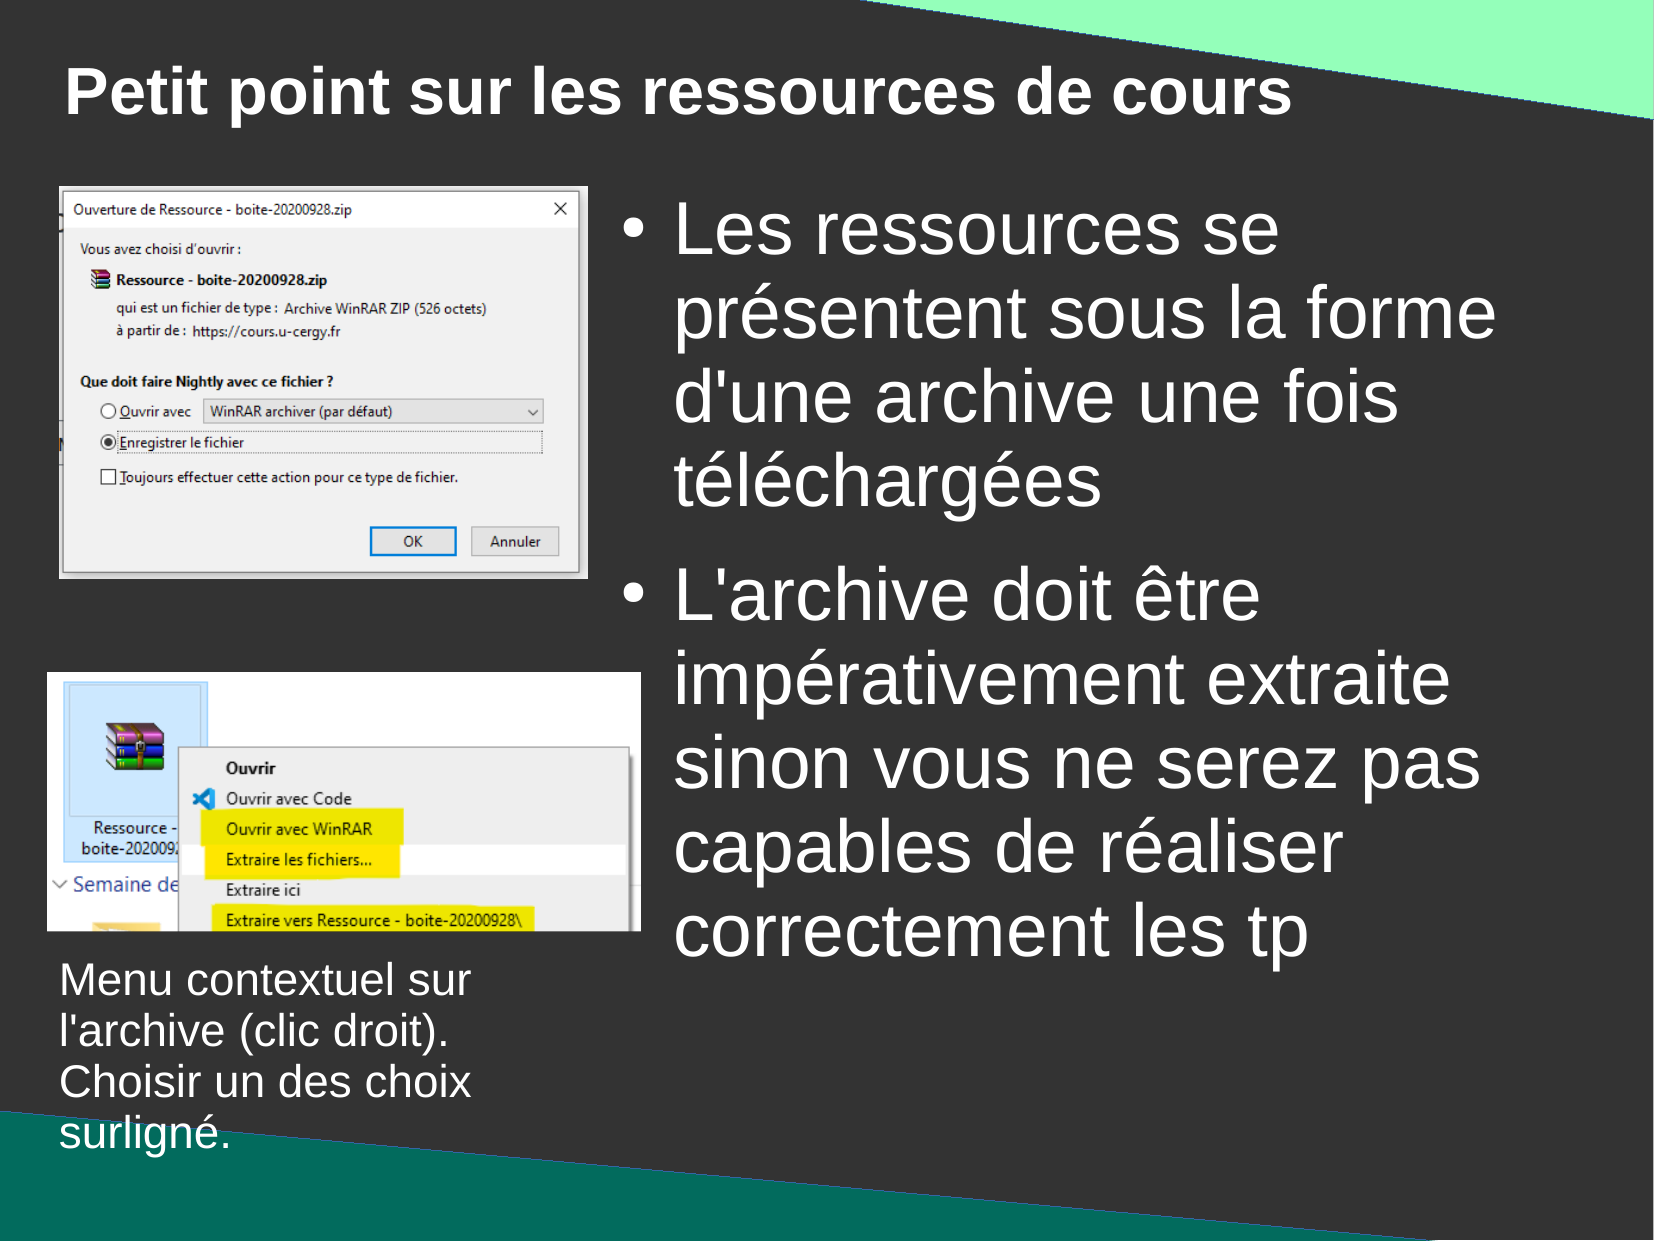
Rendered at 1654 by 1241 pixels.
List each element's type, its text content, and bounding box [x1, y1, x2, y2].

title Petit point sur les ressources de cours [64, 54, 1553, 157]
text_box [860, 0, 1654, 120]
picture [47, 672, 641, 954]
title Menu contextuel sur l'archive (clic droit). Choisir un des choix surligné. [59, 953, 630, 1159]
picture [59, 186, 588, 579]
list Les ressources se présentent sous la forme d'une archive une fois téléchargées L'archive doit être impérativement extraite sinon vous ne serez pas capables de réaliser correctement les tp [602, 186, 1620, 1099]
